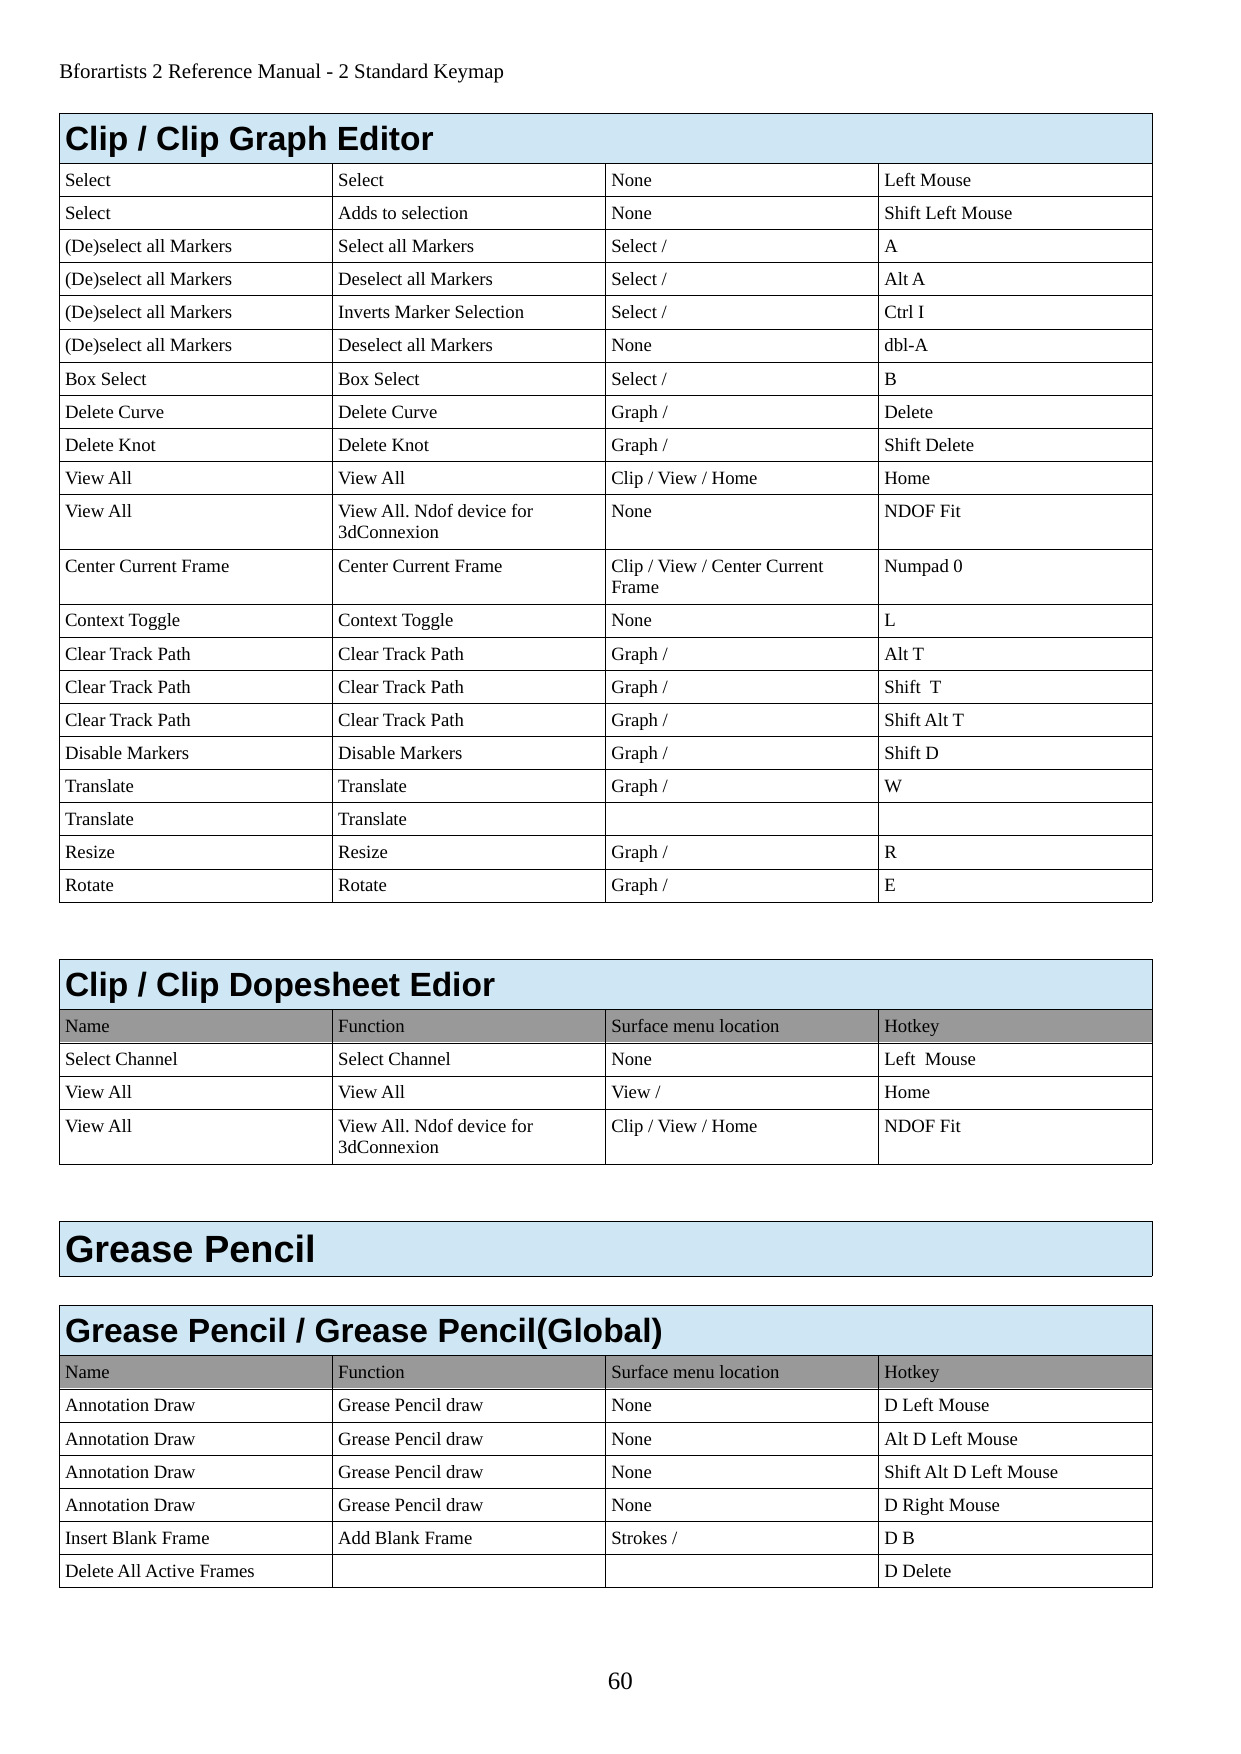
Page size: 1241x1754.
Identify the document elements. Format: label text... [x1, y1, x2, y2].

table_cell None [606, 1456, 878, 1488]
table_cell Clear Track Path [333, 704, 605, 736]
table_cell Delete [879, 396, 1152, 428]
table_cell NDOF Fit [879, 1110, 1152, 1163]
table_cell Clear Track Path [333, 671, 605, 703]
table_cell Grease Pencil draw [333, 1390, 605, 1422]
table_cell E [879, 870, 1152, 902]
table_cell Insert Blank Frame [60, 1522, 332, 1554]
table_cell Name [60, 1010, 332, 1042]
table_cell Graph / [606, 638, 878, 670]
table_cell Context Toggle [60, 605, 332, 637]
table_cell Home [879, 1077, 1152, 1109]
table_cell Grease Pencil draw [333, 1456, 605, 1488]
table_cell NDOF Fit [879, 495, 1152, 549]
table_cell Select Channel [60, 1044, 332, 1076]
table_cell Grease Pencil draw [333, 1423, 605, 1455]
table_cell Box Select [333, 363, 605, 395]
table_cell Deselect all Markers [333, 263, 605, 295]
table_cell View All [60, 495, 332, 549]
table_cell Shift Alt T [879, 704, 1152, 736]
table_cell Translate [60, 770, 332, 802]
table_header Grease Pencil / Grease Pencil(Global) [60, 1306, 1152, 1355]
table_cell [879, 803, 1152, 835]
table_header Clip / Clip Graph Editor [60, 114, 1152, 163]
table_cell Clear Track Path [60, 638, 332, 670]
table_cell Grease Pencil draw [333, 1489, 605, 1521]
table_cell Disable Markers [60, 737, 332, 769]
table_cell Clear Track Path [60, 671, 332, 703]
table_cell Select / [606, 363, 878, 395]
table_cell Surface menu location [606, 1356, 878, 1388]
table_cell Numpad 0 [879, 550, 1152, 603]
table_cell None [606, 164, 878, 196]
table_cell Delete Knot [60, 429, 332, 461]
table_cell Center Current Frame [60, 550, 332, 603]
table_cell Add Blank Frame [333, 1522, 605, 1554]
table_cell Graph / [606, 704, 878, 736]
table_cell [606, 1555, 878, 1587]
table_cell None [606, 197, 878, 229]
table_cell Translate [333, 803, 605, 835]
table_cell Delete Curve [60, 396, 332, 428]
table_cell None [606, 1489, 878, 1521]
table_cell Surface menu location [606, 1010, 878, 1042]
table_cell A [879, 230, 1152, 262]
table_cell Delete Knot [333, 429, 605, 461]
table_cell (De)select all Markers [60, 230, 332, 262]
table_cell Resize [333, 836, 605, 868]
table_cell Clip / View / Home [606, 1110, 878, 1163]
table_cell Delete Curve [333, 396, 605, 428]
table_cell dbl-A [879, 330, 1152, 362]
table_cell Translate [60, 803, 332, 835]
table_cell Alt A [879, 263, 1152, 295]
table_cell Select all Markers [333, 230, 605, 262]
table_cell View / [606, 1077, 878, 1109]
table_cell Annotation Draw [60, 1489, 332, 1521]
table_cell D Left Mouse [879, 1390, 1152, 1422]
table_cell View All [60, 1077, 332, 1109]
table_cell Select [60, 197, 332, 229]
table_cell Function [333, 1010, 605, 1042]
table_cell [606, 803, 878, 835]
table_cell Select / [606, 230, 878, 262]
table_cell Center Current Frame [333, 550, 605, 603]
table_cell Graph / [606, 770, 878, 802]
table_header Grease Pencil [60, 1222, 1152, 1276]
table_cell Name [60, 1356, 332, 1388]
table_cell Shift Left Mouse [879, 197, 1152, 229]
table_cell Adds to selection [333, 197, 605, 229]
table_header Clip / Clip Dopesheet Edior [60, 960, 1152, 1009]
table_cell Left Mouse [879, 1044, 1152, 1076]
table_cell Select / [606, 263, 878, 295]
table_cell [333, 1555, 605, 1587]
table_cell (De)select all Markers [60, 296, 332, 328]
table_cell Select Channel [333, 1044, 605, 1076]
table_cell R [879, 836, 1152, 868]
table_cell Hotkey [879, 1010, 1152, 1042]
table_cell Rotate [333, 870, 605, 902]
table_cell Graph / [606, 429, 878, 461]
table_cell Context Toggle [333, 605, 605, 637]
table_cell Alt D Left Mouse [879, 1423, 1152, 1455]
table_cell Deselect all Markers [333, 330, 605, 362]
table_cell Clip / View / Home [606, 462, 878, 494]
table_cell None [606, 605, 878, 637]
table_cell Left Mouse [879, 164, 1152, 196]
table_cell Shift T [879, 671, 1152, 703]
table_cell View All [60, 462, 332, 494]
table_cell View All [333, 462, 605, 494]
table_cell Inverts Marker Selection [333, 296, 605, 328]
table_cell None [606, 1044, 878, 1076]
table_cell Annotation Draw [60, 1456, 332, 1488]
table_cell Translate [333, 770, 605, 802]
table_cell Ctrl I [879, 296, 1152, 328]
table_cell Annotation Draw [60, 1423, 332, 1455]
table_cell Select / [606, 296, 878, 328]
table_cell Delete All Active Frames [60, 1555, 332, 1587]
table_cell D B [879, 1522, 1152, 1554]
table_cell Graph / [606, 671, 878, 703]
table_cell Resize [60, 836, 332, 868]
table_cell Strokes / [606, 1522, 878, 1554]
table_cell None [606, 495, 878, 549]
table_cell Graph / [606, 396, 878, 428]
table_cell D Delete [879, 1555, 1152, 1587]
table_cell Shift Alt D Left Mouse [879, 1456, 1152, 1488]
table_cell None [606, 1390, 878, 1422]
table_cell Clear Track Path [333, 638, 605, 670]
table_cell Function [333, 1356, 605, 1388]
table_cell None [606, 330, 878, 362]
table_cell Box Select [60, 363, 332, 395]
table_cell View All. Ndof device for 3dConnexion [333, 1110, 605, 1163]
table_cell None [606, 1423, 878, 1455]
table_cell (De)select all Markers [60, 263, 332, 295]
table_cell Alt T [879, 638, 1152, 670]
table_cell Select [60, 164, 332, 196]
table_cell Annotation Draw [60, 1390, 332, 1422]
table_cell W [879, 770, 1152, 802]
table_cell View All. Ndof device for 3dConnexion [333, 495, 605, 549]
table_cell Shift D [879, 737, 1152, 769]
table_cell Graph / [606, 870, 878, 902]
table_cell D Right Mouse [879, 1489, 1152, 1521]
table_cell (De)select all Markers [60, 330, 332, 362]
table_cell View All [60, 1110, 332, 1163]
table_cell Graph / [606, 836, 878, 868]
table_cell Clip / View / Center Current Frame [606, 550, 878, 603]
table_cell Rotate [60, 870, 332, 902]
table_cell Clear Track Path [60, 704, 332, 736]
table_cell Graph / [606, 737, 878, 769]
table_cell Select [333, 164, 605, 196]
table_cell L [879, 605, 1152, 637]
table_cell B [879, 363, 1152, 395]
table_cell Shift Delete [879, 429, 1152, 461]
table_cell Home [879, 462, 1152, 494]
table_cell Disable Markers [333, 737, 605, 769]
table_cell View All [333, 1077, 605, 1109]
table_cell Hotkey [879, 1356, 1152, 1388]
